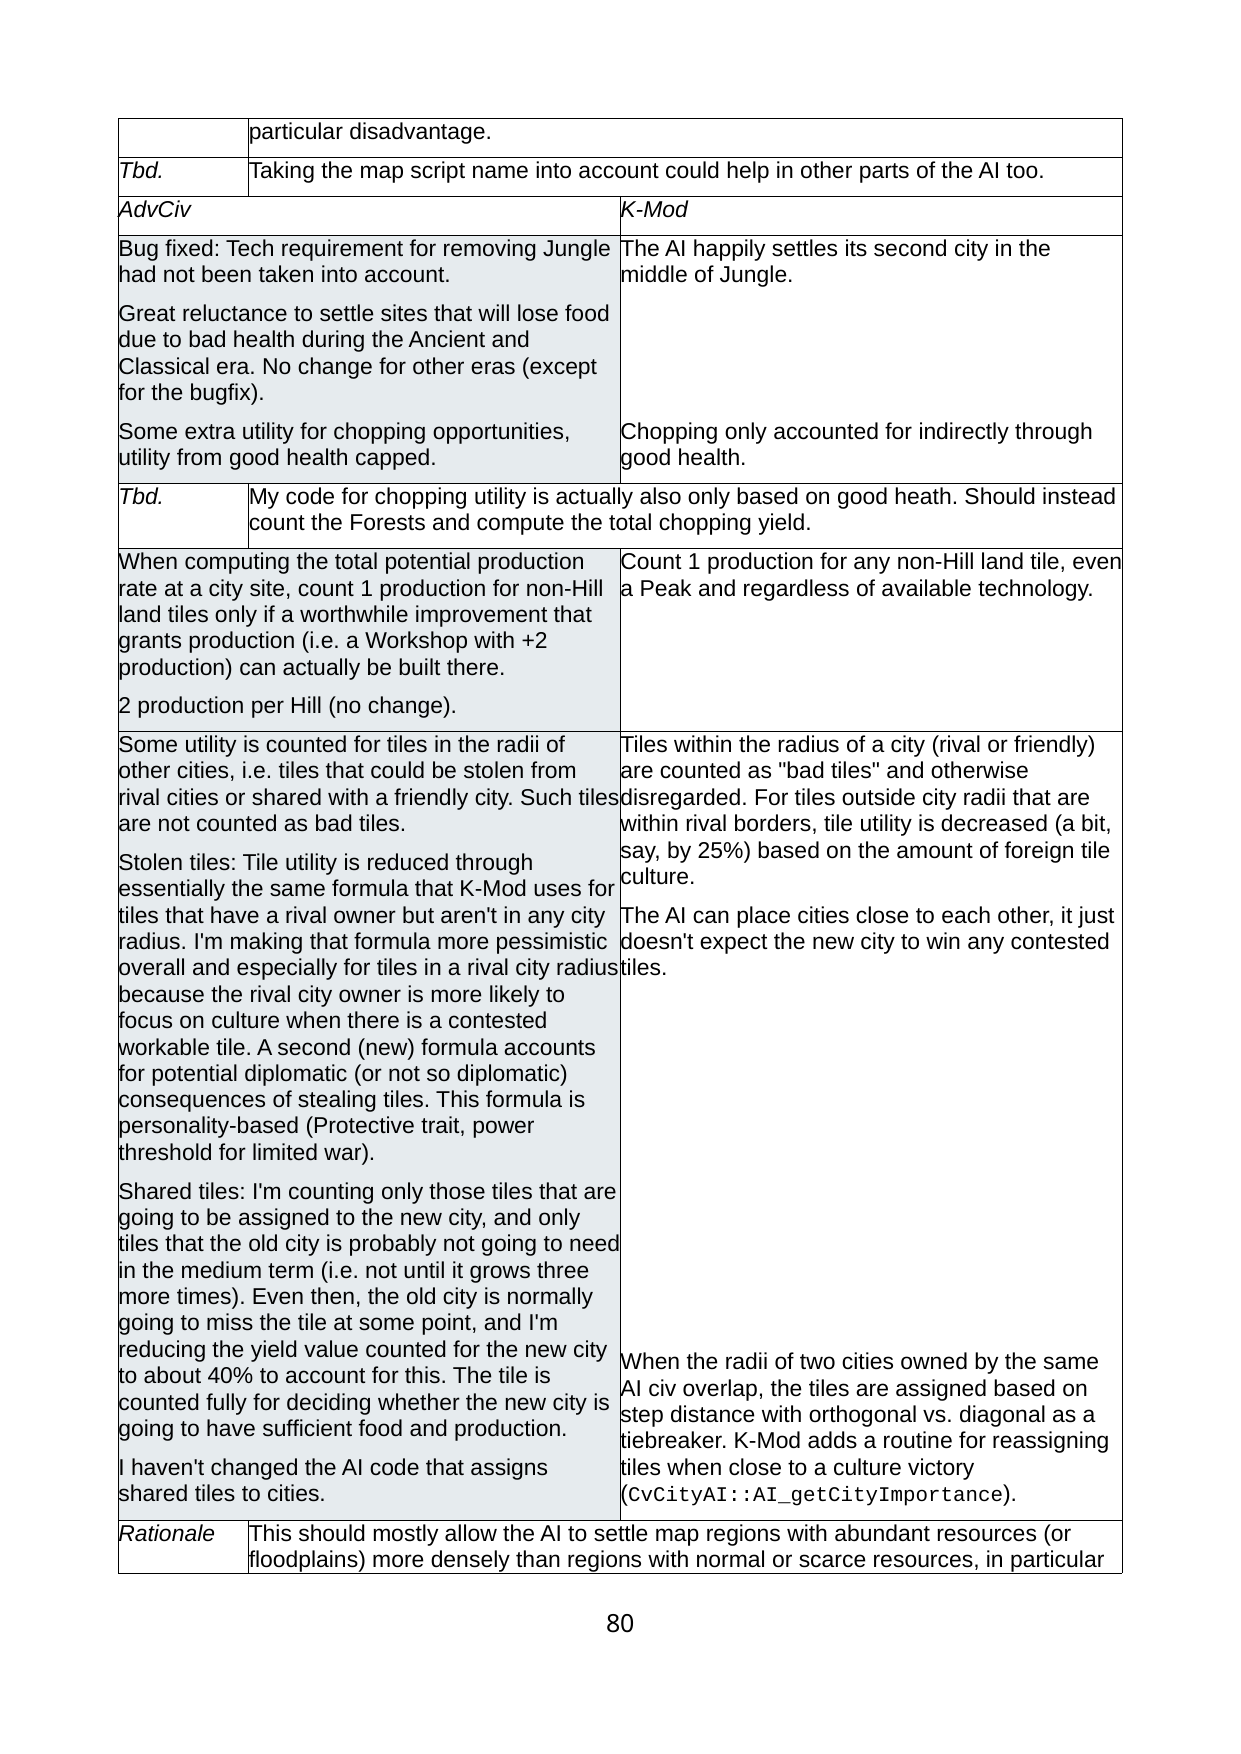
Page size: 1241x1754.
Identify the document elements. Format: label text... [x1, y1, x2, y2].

table_cell The AI happily settles its second city in the middle of Jungle. Chopping only accounted for indirectly through good health. [621, 236, 1122, 483]
table_cell Bug fixed: Tech requirement for removing Jungle had not been taken into account. Great reluctance to settle sites that will lose food due to bad health during the Ancient and Classical era. No change for other eras (except for the bugfix). Some extra utility for chopping opportunities, utility from good health capped. [119, 236, 620, 483]
table_cell Tbd. [119, 158, 248, 196]
table_cell particular disadvantage. [249, 119, 1122, 157]
table_cell Count 1 production for any non-Hill land tile, even a Peak and regardless of available technology. [621, 549, 1122, 731]
table_cell AdvCiv [119, 197, 620, 235]
table_cell My code for chopping utility is actually also only based on good heath. Should instead count the Forests and compute the total chopping yield. [249, 484, 1122, 548]
table_cell K-Mod [621, 197, 1122, 235]
table_cell Taking the map script name into account could help in other parts of the AI too. [249, 158, 1122, 196]
table_cell When computing the total potential production rate at a city site, count 1 production for non-Hill land tiles only if a worthwhile improvement that grants production (i.e. a Workshop with +2 production) can actually be built there. 2 production per Hill (no change). [119, 549, 620, 731]
table_cell Tbd. [119, 484, 248, 548]
table_cell [119, 119, 248, 157]
table_cell Rationale [119, 1521, 248, 1573]
table_cell Tiles within the radius of a city (rival or friendly) are counted as "bad tiles" and otherwise disregarded. For tiles outside city radii that are within rival borders, tile utility is decreased (a bit, say, by 25%) based on the amount of foreign tile culture. The AI can place cities close to each other, it just doesn't expect the new city to win any contested tiles. When the radii of two cities owned by the same AI civ overlap, the tiles are assigned based on step distance with orthogonal vs. diagonal as a tiebreaker. K-Mod adds a routine for reassigning tiles when close to a culture victory (CvCityAI::AI_getCityImportance). [621, 732, 1122, 1520]
table_cell This should mostly allow the AI to settle map regions with abundant resources (or floodplains) more densely than regions with normal or scarce resources, in particular [249, 1521, 1122, 1573]
table_cell Some utility is counted for tiles in the radii of other cities, i.e. tiles that could be stolen from rival cities or shared with a friendly city. Such tiles are not counted as bad tiles. Stolen tiles: Tile utility is reduced through essentially the same formula that K-Mod uses for tiles that have a rival owner but aren't in any city radius. I'm making that formula more pessimistic overall and especially for tiles in a rival city radius because the rival city owner is more likely to focus on culture when there is a contested workable tile. A second (new) formula accounts for potential diplomatic (or not so diplomatic) consequences of stealing tiles. This formula is personality-based (Protective trait, power threshold for limited war). Shared tiles: I'm counting only those tiles that are going to be assigned to the new city, and only tiles that the old city is probably not going to need in the medium term (i.e. not until it grows three more times). Even then, the old city is normally going to miss the tile at some point, and I'm reducing the yield value counted for the new city to about 40% to account for this. The tile is counted fully for deciding whether the new city is going to have sufficient food and production. I haven't changed the AI code that assigns shared tiles to cities. [119, 732, 620, 1520]
